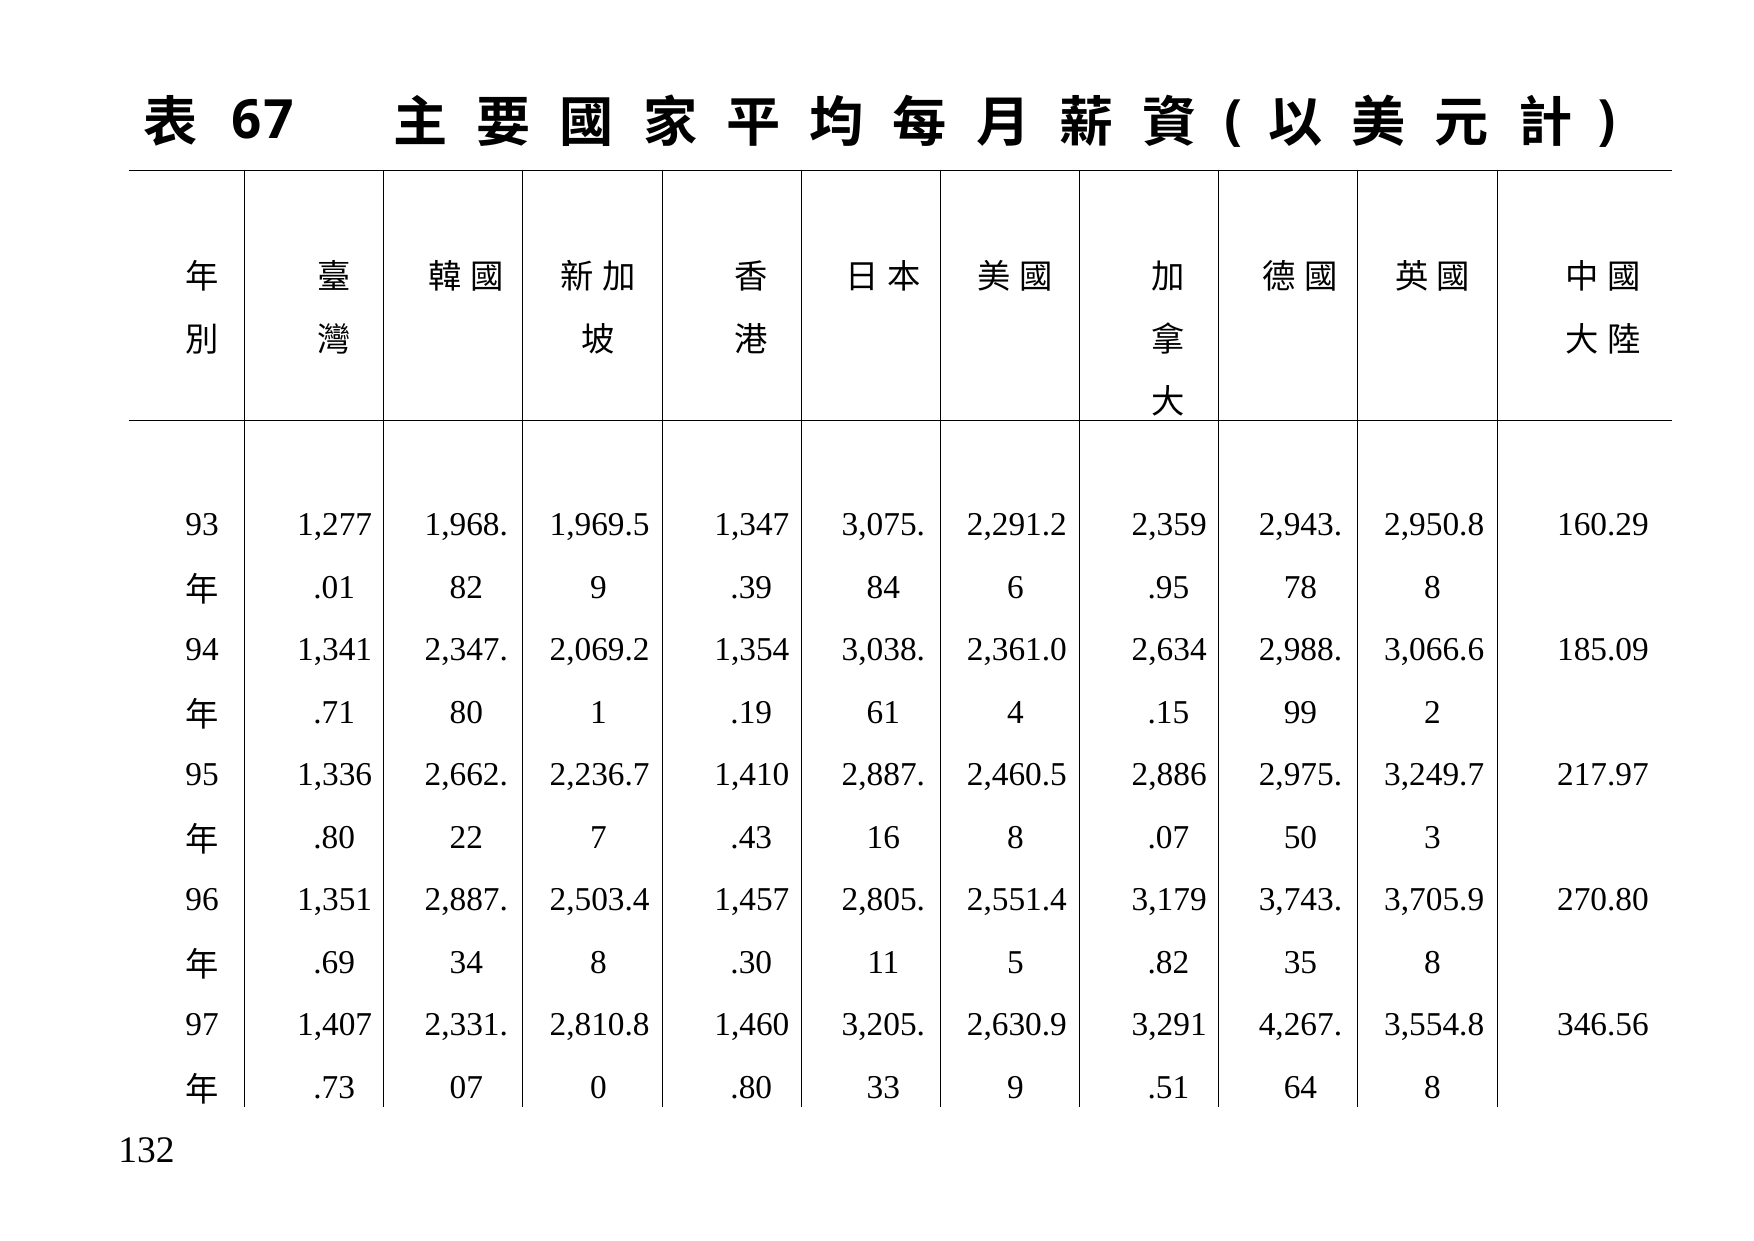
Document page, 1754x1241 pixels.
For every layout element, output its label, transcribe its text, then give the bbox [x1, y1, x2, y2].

table_cell 2,975.50 [1219, 732, 1357, 857]
table_cell 2,503.48 [523, 857, 662, 982]
table_cell 2,950.88 [1358, 421, 1497, 607]
table_cell 1,407.73 [245, 982, 383, 1107]
table_header 香港 [663, 171, 801, 420]
table_cell 2,069.21 [523, 607, 662, 732]
table_cell 96年 [129, 857, 244, 982]
table_cell 2,662.22 [384, 732, 522, 857]
table_header 加拿大 [1080, 171, 1218, 420]
table_cell 2,347.80 [384, 607, 522, 732]
table_cell 1,347.39 [663, 421, 801, 607]
table_cell 1,457.30 [663, 857, 801, 982]
table_cell 2,634.15 [1080, 607, 1218, 732]
table_cell 3,205.33 [802, 982, 940, 1107]
table_cell 160.29 [1498, 421, 1672, 607]
subtitle 表67 主要國家平均每月薪資(以美元計) [128, 45, 1628, 170]
table_cell 97年 [129, 982, 244, 1107]
table_cell 2,810.80 [523, 982, 662, 1107]
table_cell 3,249.73 [1358, 732, 1497, 857]
table_header 年別 [129, 171, 244, 420]
table_cell 2,630.99 [941, 982, 1079, 1107]
table_cell 3,743.35 [1219, 857, 1357, 982]
table_cell 3,038.61 [802, 607, 940, 732]
table_cell 1,336.80 [245, 732, 383, 857]
table_cell 2,988.99 [1219, 607, 1357, 732]
table_cell 2,887.16 [802, 732, 940, 857]
table_cell 3,554.88 [1358, 982, 1497, 1107]
table_cell 2,291.26 [941, 421, 1079, 607]
table_cell 1,460.80 [663, 982, 801, 1107]
table_header 英國 [1358, 171, 1497, 420]
table_header 新加坡 [523, 171, 662, 420]
table_cell 346.56 [1498, 982, 1672, 1107]
table_cell 1,341.71 [245, 607, 383, 732]
table_cell 1,351.69 [245, 857, 383, 982]
table_header 臺灣 [245, 171, 383, 420]
table_header 美國 [941, 171, 1079, 420]
table_cell 2,460.58 [941, 732, 1079, 857]
table_cell 2,551.45 [941, 857, 1079, 982]
table_cell 2,887.34 [384, 857, 522, 982]
table_header 日本 [802, 171, 940, 420]
table_cell 217.97 [1498, 732, 1672, 857]
table_cell 1,969.59 [523, 421, 662, 607]
table_cell 2,361.04 [941, 607, 1079, 732]
table_cell 1,354.19 [663, 607, 801, 732]
table_cell 93年 [129, 421, 244, 607]
table_header 中國大陸 [1498, 171, 1672, 420]
table_cell 3,066.62 [1358, 607, 1497, 732]
table_cell 2,236.77 [523, 732, 662, 857]
table_cell 1,277.01 [245, 421, 383, 607]
table_cell 2,331.07 [384, 982, 522, 1107]
table_cell 95年 [129, 732, 244, 857]
table_header 韓國 [384, 171, 522, 420]
table_cell 4,267.64 [1219, 982, 1357, 1107]
table_header 德國 [1219, 171, 1357, 420]
table_cell 2,886.07 [1080, 732, 1218, 857]
table_cell 2,943.78 [1219, 421, 1357, 607]
table_cell 185.09 [1498, 607, 1672, 732]
table_cell 2,805.11 [802, 857, 940, 982]
table_cell 3,179.82 [1080, 857, 1218, 982]
table_cell 270.80 [1498, 857, 1672, 982]
table_cell 94年 [129, 607, 244, 732]
table_cell 1,410.43 [663, 732, 801, 857]
table_cell 3,291.51 [1080, 982, 1218, 1107]
table_cell 3,705.98 [1358, 857, 1497, 982]
table_cell 3,075.84 [802, 421, 940, 607]
table_cell 2,359.95 [1080, 421, 1218, 607]
table_cell 1,968.82 [384, 421, 522, 607]
